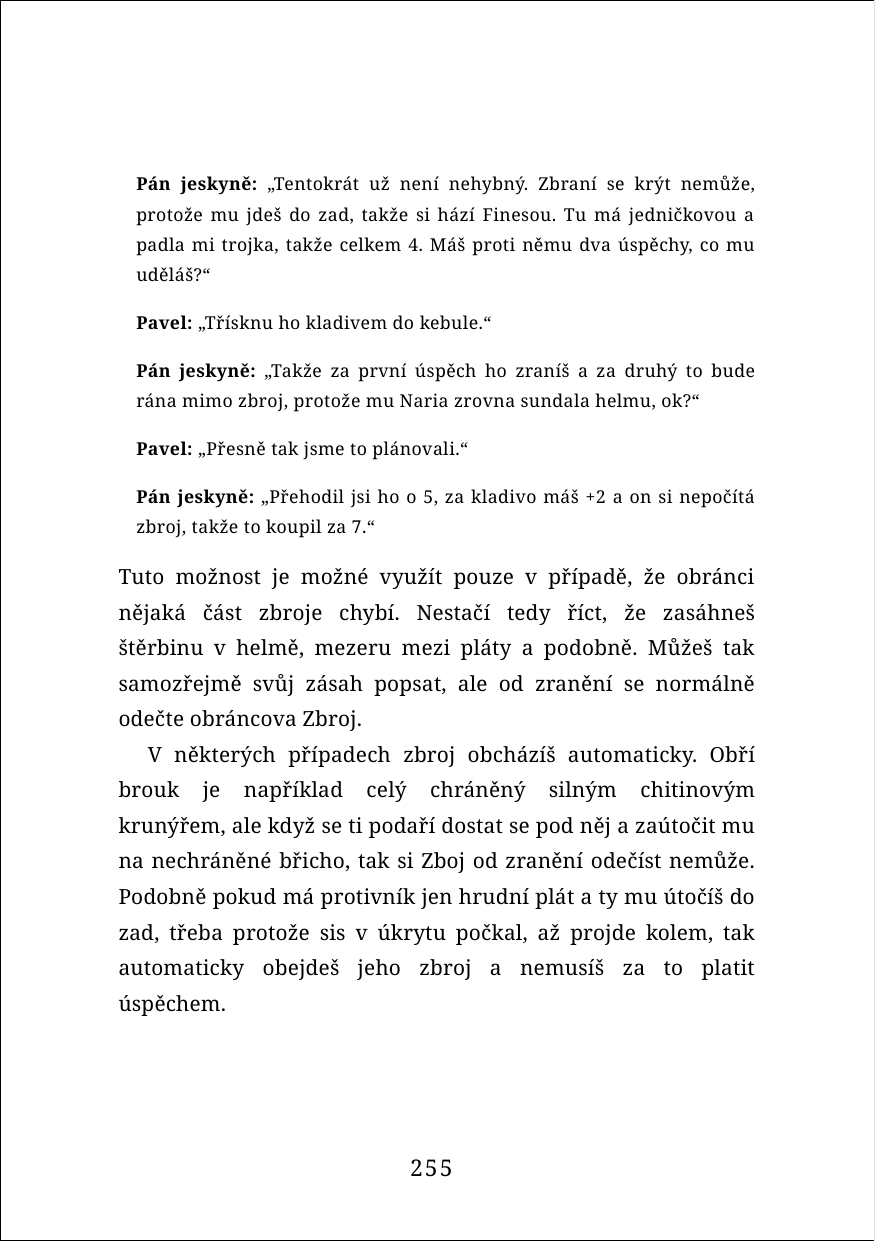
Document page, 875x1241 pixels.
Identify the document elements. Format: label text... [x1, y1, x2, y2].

text Pavel: „Třísknu ho kladivem do kebule.“ [136, 310, 756, 334]
text Pán jeskyně: „Tentokrát už není nehybný. Zbraní se krýt nemůže, protože mu jdeš do zad, takže si hází Finesou. Tu má jedničkovou a padla mi trojka, takže celkem 4. Máš proti němu dva úspěchy, co mu uděláš?“ [136, 172, 756, 287]
text Pavel: „Přesně tak jsme to plánovali.“ [136, 436, 756, 461]
text Pán jeskyně: „Takže za první úspěch ho zraníš a za druhý to bude rána mimo zbroj, protože mu Naria zrovna sundala helmu, ok?“ [136, 358, 756, 413]
text Pán jeskyně: „Přehodil jsi ho o 5, za kladivo máš +2 a on si nepočítá zbroj, takže to koupil za 7.“ [136, 484, 756, 539]
text Tuto možnost je možné využít pouze v případě, že obránci nějaká část zbroje chybí. Nestačí tedy říct, že zasáhneš štěrbinu v helmě, mezeru mezi pláty a podobně. Můžeš tak samozřejmě svůj zásah popsat, ale od zranění se normálně odečte obráncova Zbroj. V některých případech zbroj obcházíš automaticky. Obří brouk je například celý chráněný silným chitinovým krunýřem, ale když se ti podaří dostat se pod něj a zaútočit mu na nechráněné břicho, tak si Zboj od zranění odečíst nemůže. Podobně pokud má protivník jen hrudní plát a ty mu útočíš do zad, třeba protože sis v úkrytu počkal, až projde kolem, tak automaticky obejdeš jeho zbroj a nemusíš za to platit úspěchem. [118, 562, 756, 1017]
